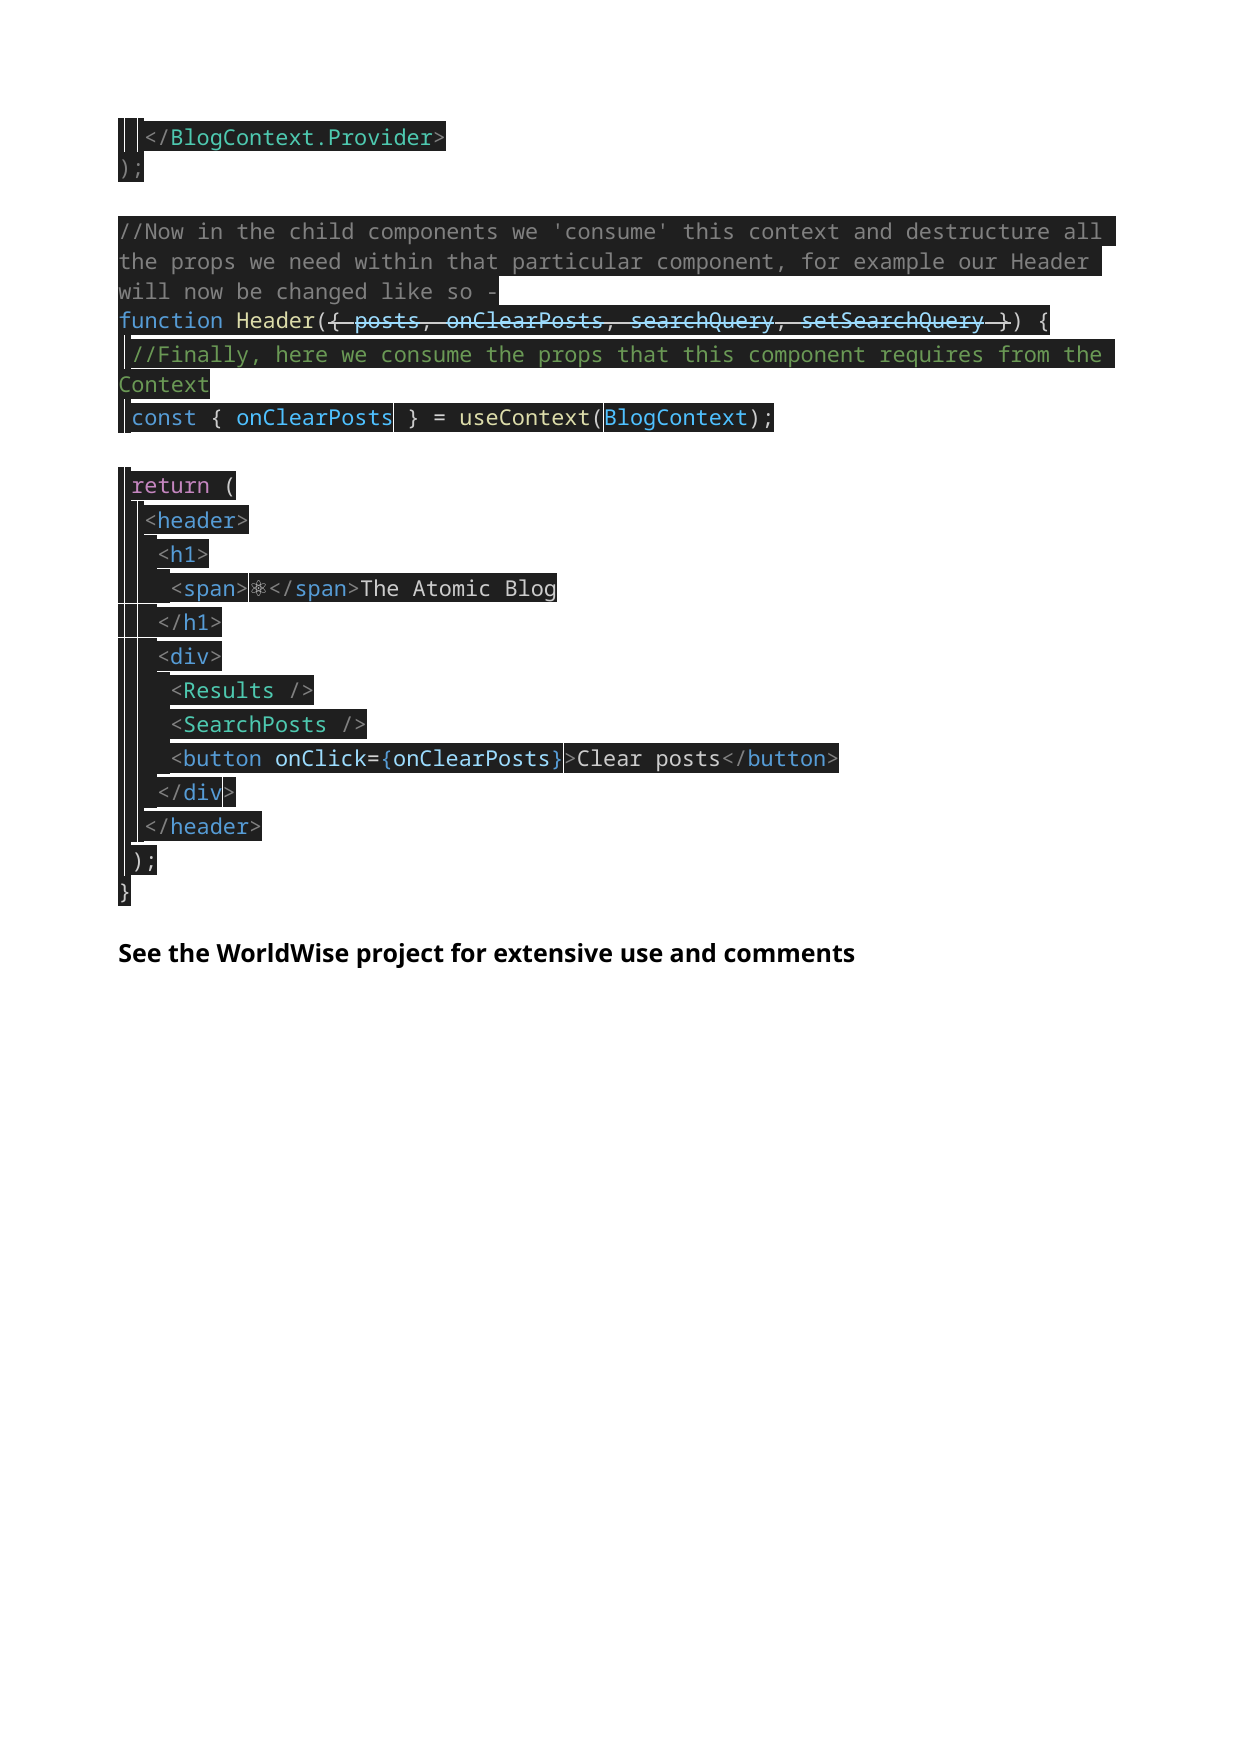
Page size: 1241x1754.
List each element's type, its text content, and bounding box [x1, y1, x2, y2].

text ); [118, 152, 1122, 182]
text </header> [118, 808, 1122, 842]
text <div> [118, 637, 1122, 672]
text <header> [118, 501, 1122, 535]
text function Header({ posts, onClearPosts, searchQuery, setSearchQuery }) { [118, 305, 1122, 335]
text <button onClick={onClearPosts}>Clear posts</button> [118, 740, 1122, 774]
text <Results /> [118, 672, 1122, 706]
text return ( [118, 467, 1122, 501]
text //Now in the child components we 'consume' this context and destructure all the props we need within that particular component, for example our Header will now be changed like so - [118, 216, 1122, 305]
text ); [118, 842, 1122, 876]
text See the WorldWise project for extensive use and comments [118, 936, 1122, 969]
text </h1> [118, 603, 1122, 637]
text </div> [118, 774, 1122, 808]
text </BlogContext.Provider> [118, 118, 1122, 152]
text <span>⚛️</span>The Atomic Blog [118, 569, 1122, 603]
text } [118, 876, 1122, 906]
text //Finally, here we consume the props that this component requires from the Context [118, 335, 1122, 399]
text <h1> [118, 535, 1122, 569]
text <SearchPosts /> [118, 706, 1122, 740]
text const { onClearPosts } = useContext(BlogContext); [118, 399, 1122, 433]
